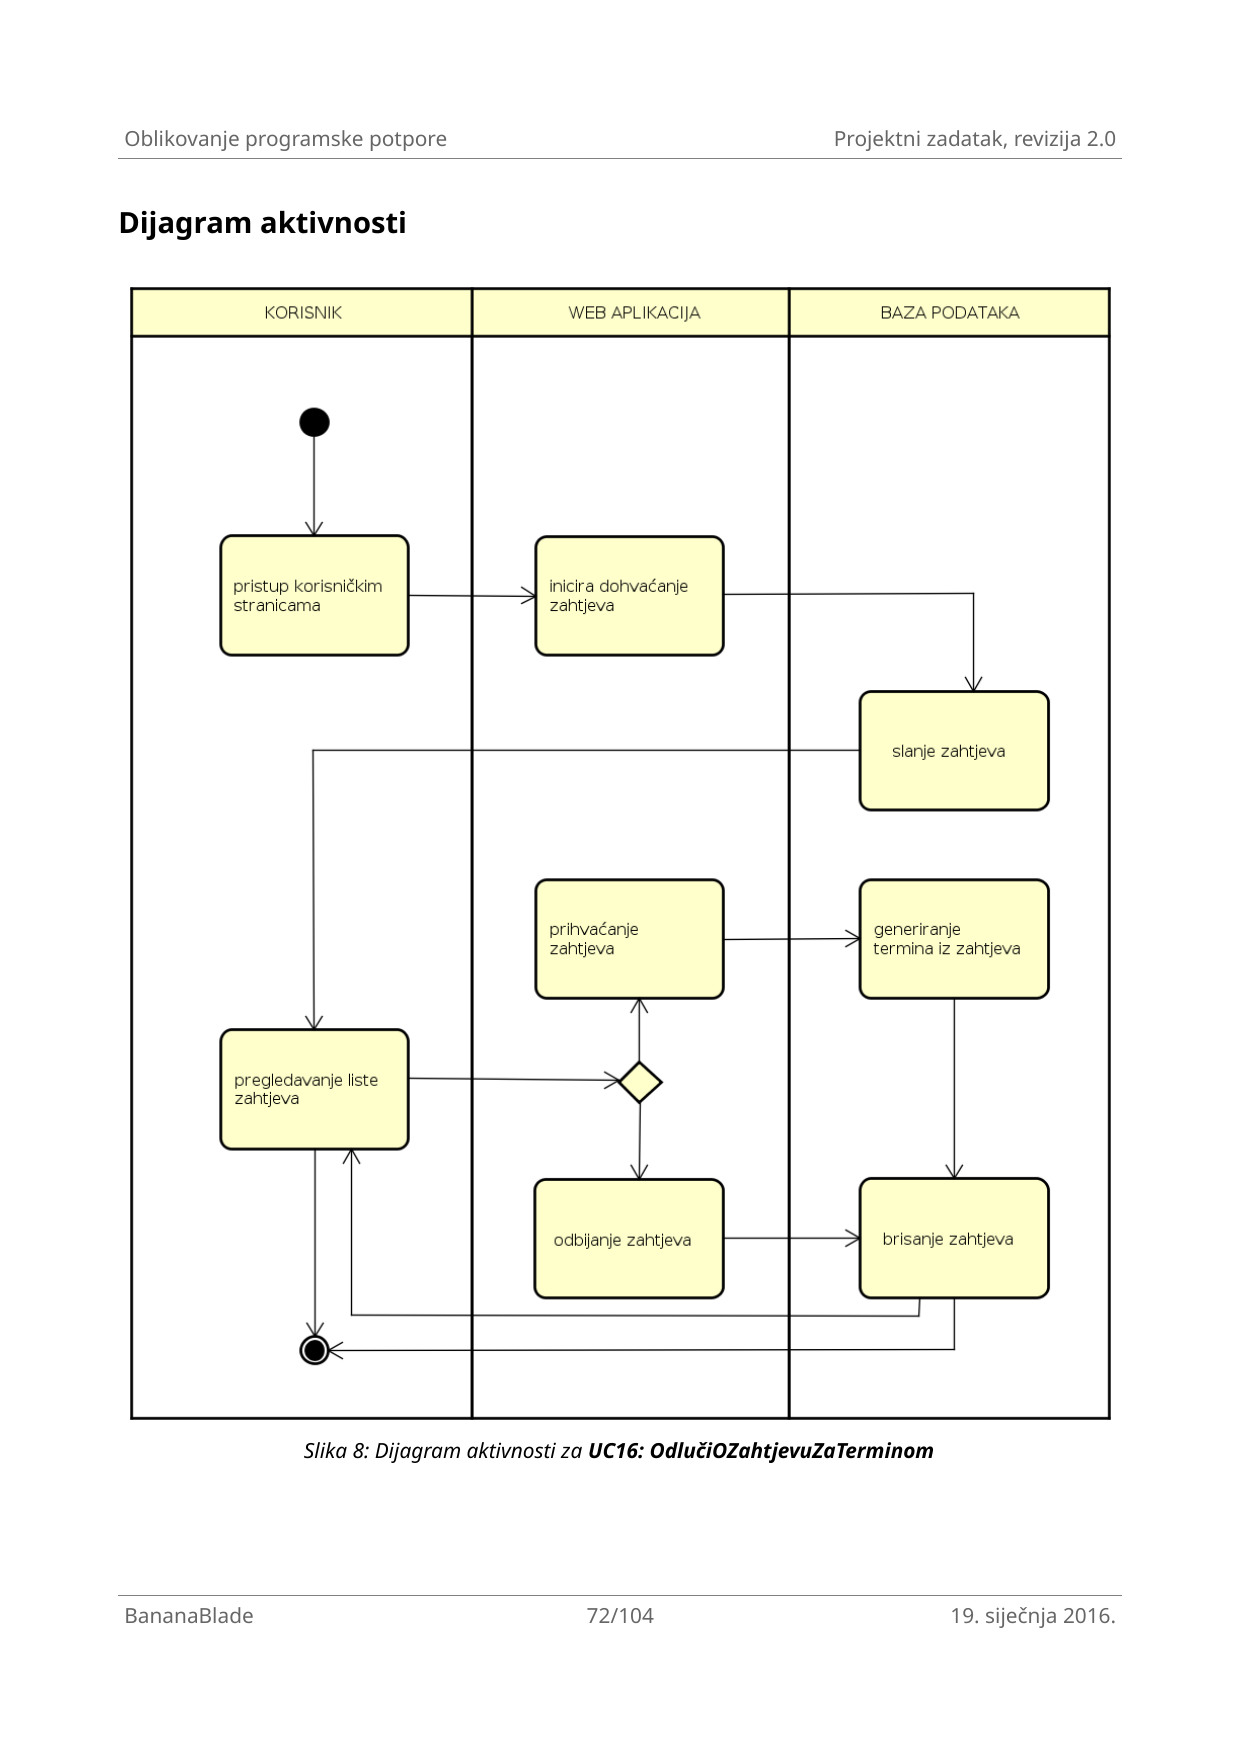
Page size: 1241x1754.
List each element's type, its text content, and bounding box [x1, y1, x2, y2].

subtitle Dijagram aktivnosti [118, 203, 1122, 242]
picture [118, 275, 1123, 1431]
text Slika 8: Dijagram aktivnosti za UC16: OdlučiOZahtjevuZaTerminom [118, 1431, 1122, 1465]
